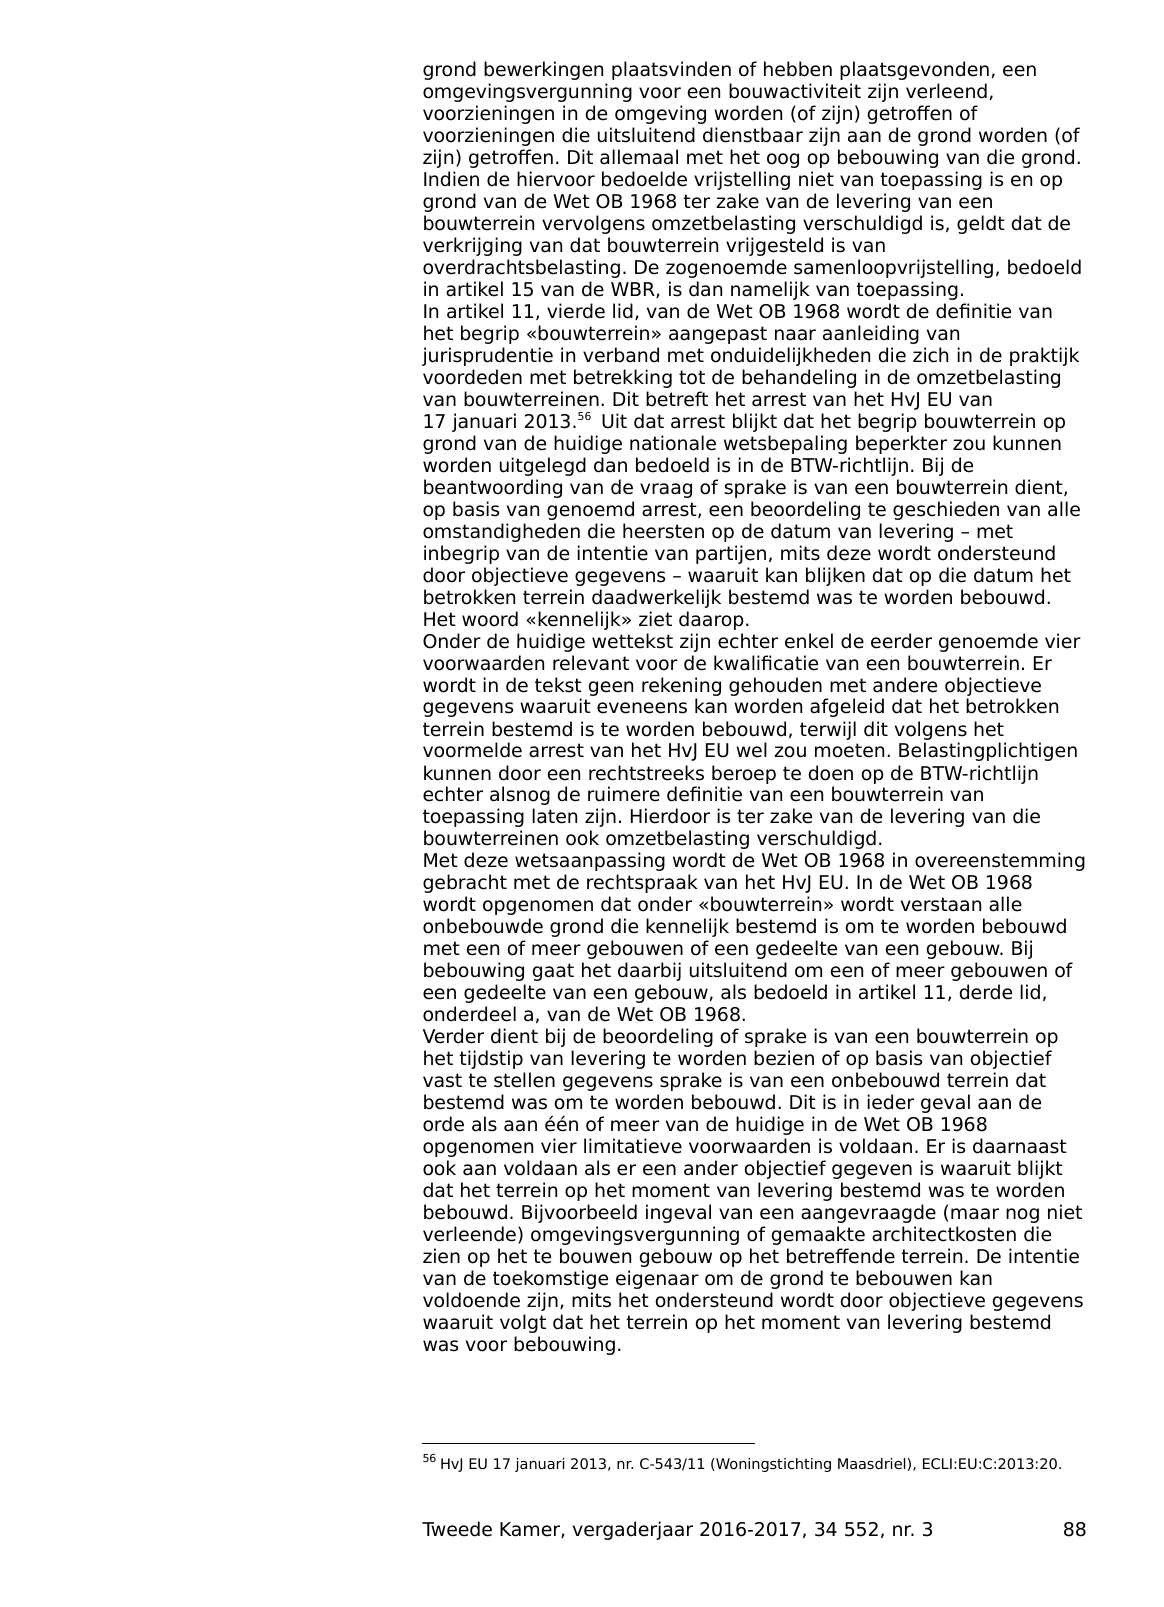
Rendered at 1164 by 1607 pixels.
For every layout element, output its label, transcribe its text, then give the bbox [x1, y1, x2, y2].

text In artikel 11, vierde lid, van de Wet OB 1968 wordt de definitie van het begrip «bouwterrein» aangepast naar aanleiding van jurisprudentie in verband met onduidelijkheden die zich in de praktijk voordeden met betrekking tot de behandeling in de omzetbelasting van bouwterreinen. Dit betreft het arrest van het HvJ EU van 17 januari 2013. Uit dat arrest blijkt dat het begrip bouwterrein op grond van de huidige nationale wetsbepaling beperkter zou kunnen worden uitgelegd dan bedoeld is in de BTW-richtlijn. Bij de beantwoording van de vraag of sprake is van een bouwterrein dient, op basis van genoemd arrest, een beoordeling te geschieden van alle omstandigheden die heersten op de datum van levering – met inbegrip van de intentie van partijen, mits deze wordt ondersteund door objectieve gegevens – waaruit kan blijken dat op die datum het betrokken terrein daadwerkelijk bestemd was te worden bebouwd. Het woord «kennelijk» ziet daarop. [422, 301, 1087, 631]
text grond bewerkingen plaatsvinden of hebben plaatsgevonden, een omgevingsvergunning voor een bouwactiviteit zijn verleend, voorzieningen in de omgeving worden (of zijn) getroffen of voorzieningen die uitsluitend dienstbaar zijn aan de grond worden (of zijn) getroffen. Dit allemaal met het oog op bebouwing van die grond. Indien de hiervoor bedoelde vrijstelling niet van toepassing is en op grond van de Wet OB 1968 ter zake van de levering van een bouwterrein vervolgens omzetbelasting verschuldigd is, geldt dat de verkrijging van dat bouwterrein vrijgesteld is van overdrachtsbelasting. De zogenoemde samenloopvrijstelling, bedoeld in artikel 15 van de WBR, is dan namelijk van toepassing. [422, 59, 1087, 301]
text HvJ EU 17 januari 2013, nr. C-543/11 (Woningstichting Maasdriel), ECLI:EU:C:2013:20. [422, 1452, 1087, 1474]
text Met deze wetsaanpassing wordt de Wet OB 1968 in overeenstemming gebracht met de rechtspraak van het HvJ EU. In de Wet OB 1968 wordt opgenomen dat onder «bouwterrein» wordt verstaan alle onbebouwde grond die kennelijk bestemd is om te worden bebouwd met een of meer gebouwen of een gedeelte van een gebouw. Bij bebouwing gaat het daarbij uitsluitend om een of meer gebouwen of een gedeelte van een gebouw, als bedoeld in artikel 11, derde lid, onderdeel a, van de Wet OB 1968. [422, 850, 1087, 1026]
text Onder de huidige wettekst zijn echter enkel de eerder genoemde vier voorwaarden relevant voor de kwalificatie van een bouwterrein. Er wordt in de tekst geen rekening gehouden met andere objectieve gegevens waaruit eveneens kan worden afgeleid dat het betrokken terrein bestemd is te worden bebouwd, terwijl dit volgens het voormelde arrest van het HvJ EU wel zou moeten. Belastingplichtigen kunnen door een rechtstreeks beroep te doen op de BTW-richtlijn echter alsnog de ruimere definitie van een bouwterrein van toepassing laten zijn. Hierdoor is ter zake van de levering van die bouwterreinen ook omzetbelasting verschuldigd. [422, 631, 1087, 850]
text Verder dient bij de beoordeling of sprake is van een bouwterrein op het tijdstip van levering te worden bezien of op basis van objectief vast te stellen gegevens sprake is van een onbebouwd terrein dat bestemd was om te worden bebouwd. Dit is in ieder geval aan de orde als aan één of meer van de huidige in de Wet OB 1968 opgenomen vier limitatieve voorwaarden is voldaan. Er is daarnaast ook aan voldaan als er een ander objectief gegeven is waaruit blijkt dat het terrein op het moment van levering bestemd was te worden bebouwd. Bijvoorbeeld ingeval van een aangevraagde (maar nog niet verleende) omgevingsvergunning of gemaakte architectkosten die zien op het te bouwen gebouw op het betreffende terrein. De intentie van de toekomstige eigenaar om de grond te bebouwen kan voldoende zijn, mits het ondersteund wordt door objectieve gegevens waaruit volgt dat het terrein op het moment van levering bestemd was voor bebouwing. [422, 1026, 1087, 1356]
